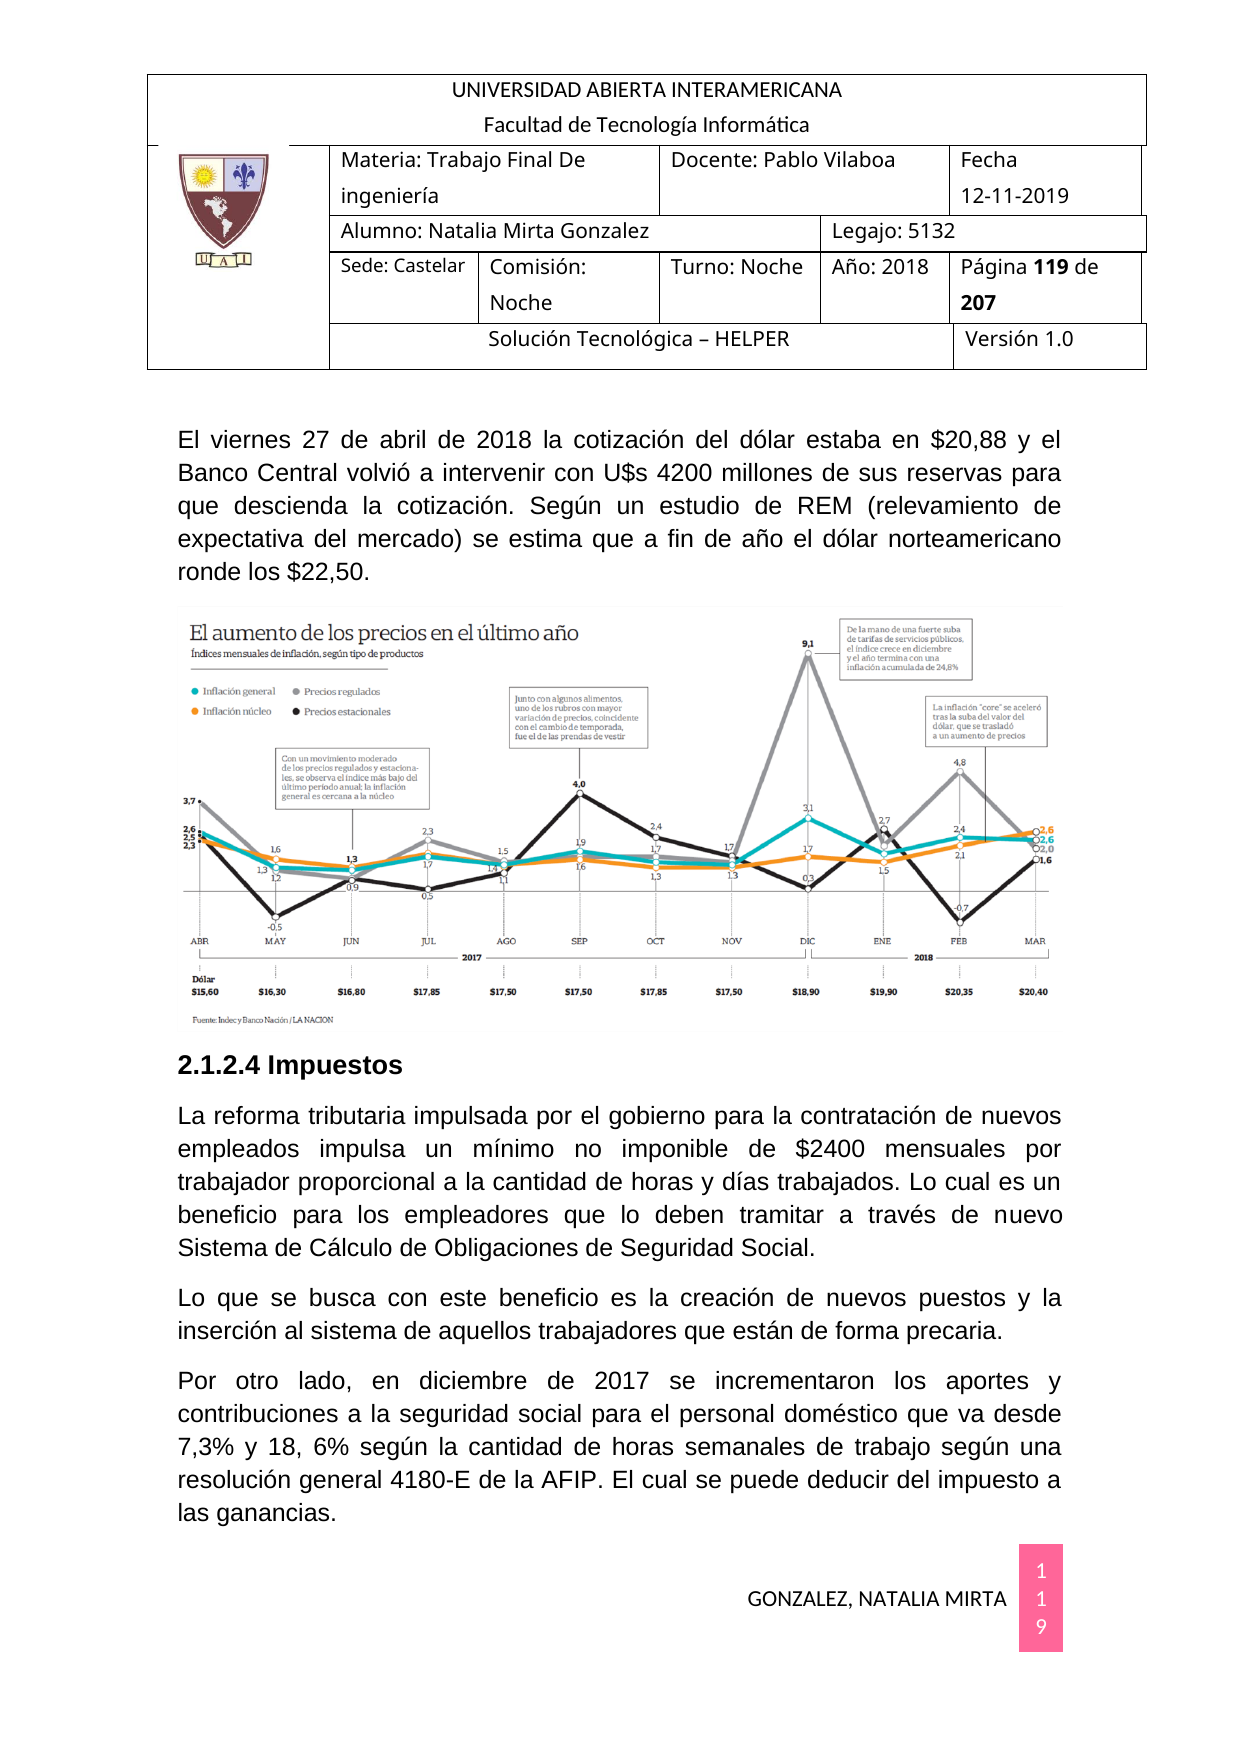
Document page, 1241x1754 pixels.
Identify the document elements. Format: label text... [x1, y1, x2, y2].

text Lo que se busca con este beneficio es la creación de nuevos puestos y la inserción al sistema de aquellos trabajadores que están de forma precaria. [177, 1283, 1063, 1345]
text 2.1.2.4 Impuestos [177, 1049, 1063, 1080]
text Por otro lado, en diciembre de 2017 se incrementaron los aportes y contribuciones a la seguridad social para el personal doméstico que va desde 7,3% y 18, 6% según la cantidad de horas semanales de trabajo según una resolución general 4180-E de la AFIP. El cual se puede deducir del impuesto a las ganancias. [177, 1366, 1063, 1527]
text La reforma tributaria impulsada por el gobierno para la contratación de nuevos empleados impulsa un mínimo no imponible de $2400 mensuales por trabajador proporcional a la cantidad de horas y días trabajados. Lo cual es un beneficio para los empleadores que lo deben tramitar a través de nuevo Sistema de Cálculo de Obligaciones de Seguridad Social. [177, 1101, 1063, 1262]
text El viernes 27 de abril de 2018 la cotización del dólar estaba en $20,88 y el Banco Central volvió a intervenir con U$s 4200 millones de sus reservas para que descienda la cotización. Según un estudio de REM (relevamiento de expectativa del mercado) se estima que a fin de año el dólar norteamericano ronde los $22,50. [177, 425, 1063, 586]
